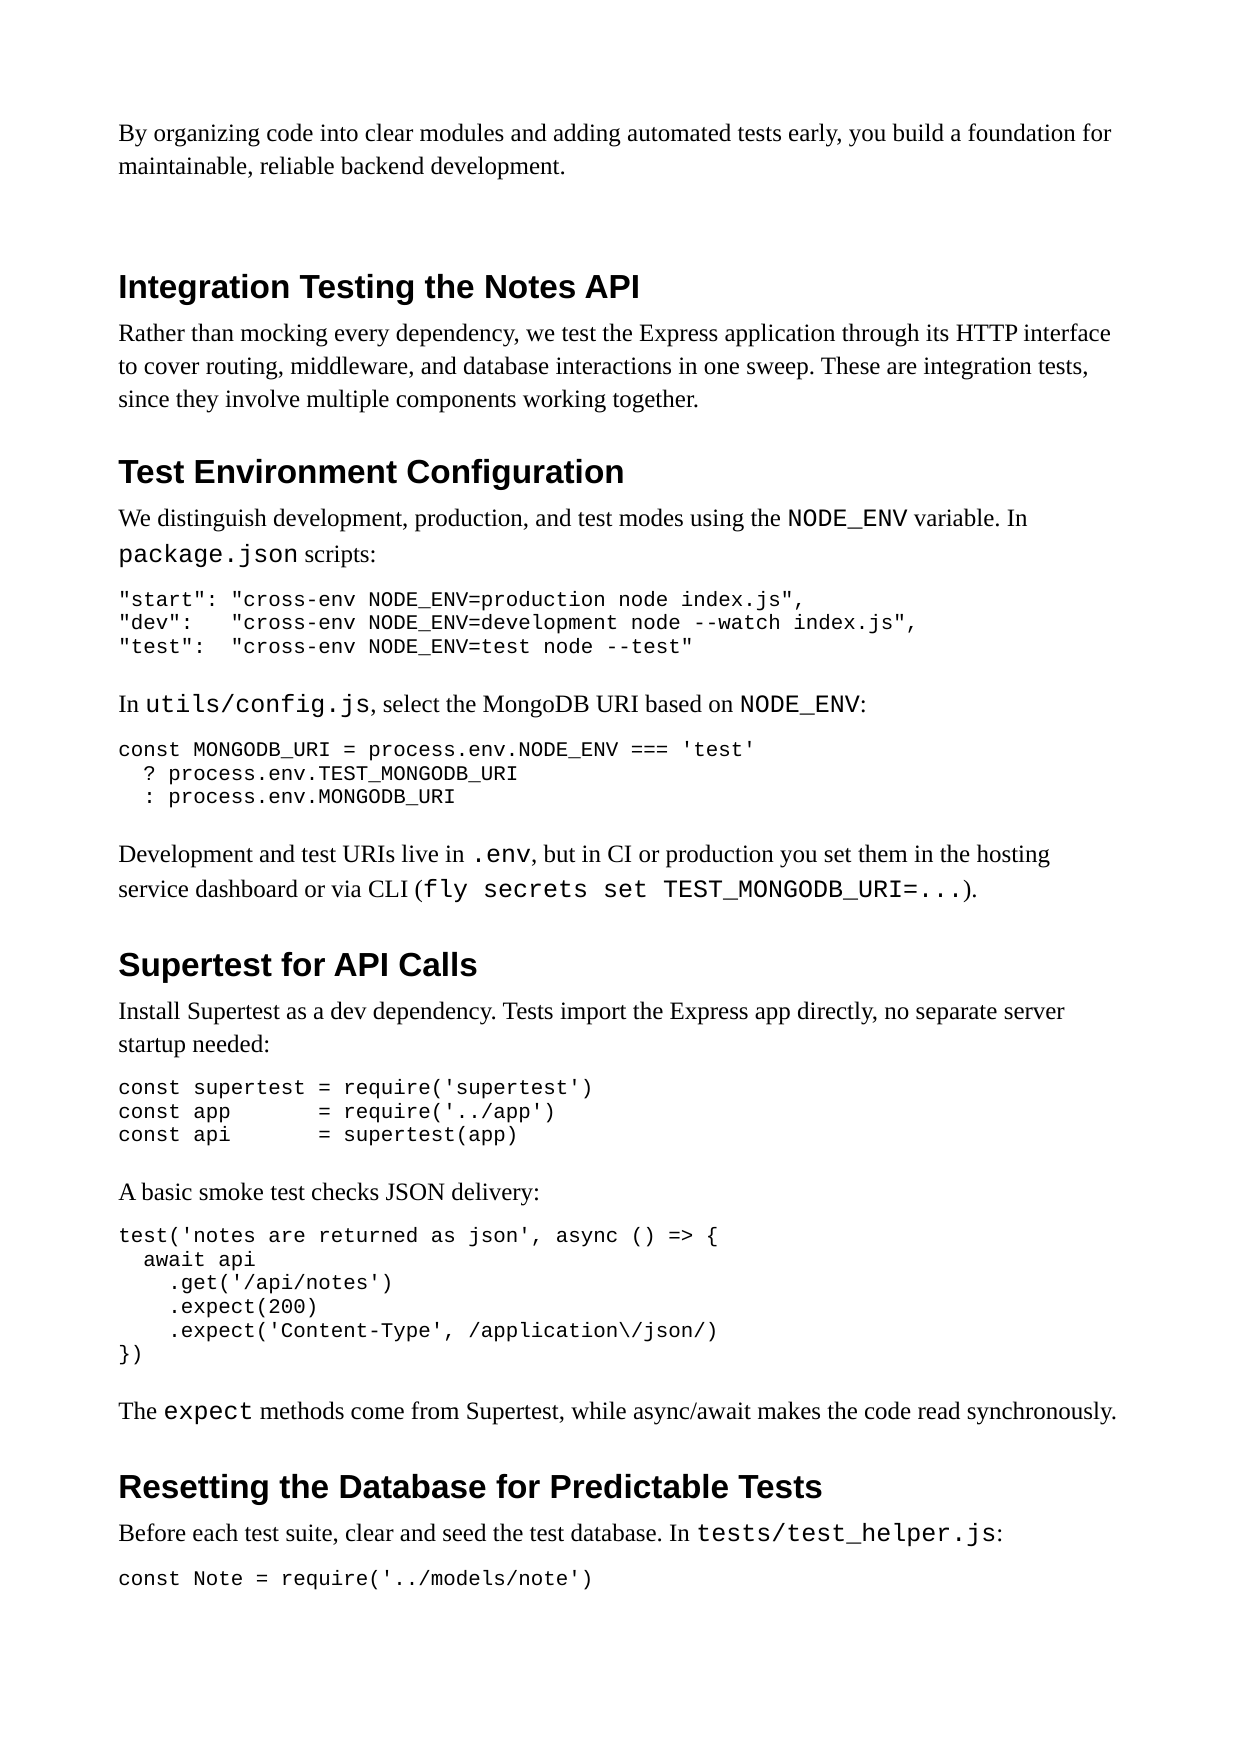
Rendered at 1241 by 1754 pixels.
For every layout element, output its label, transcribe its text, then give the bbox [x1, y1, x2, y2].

subtitle Resetting the Database for Predictable Tests [118, 1467, 1122, 1506]
text Before each test suite, clear and seed the test database. In tests/test_helper.js: [118, 1518, 1122, 1549]
text Install Supertest as a dev dependency. Tests import the Express app directly, no separate server startup needed: [118, 996, 1122, 1058]
text The expect methods come from Supertest, while async/await makes the code read synchronously. [118, 1396, 1122, 1427]
text .expect('Content-Type', /application\/json/) [118, 1319, 1122, 1343]
text By organizing code into clear modules and adding automated tests early, you build a foundation for maintainable, reliable backend development. [118, 118, 1122, 180]
text const api = supertest(app) [118, 1124, 1122, 1148]
text const app = require('../app') [118, 1101, 1122, 1124]
subtitle Supertest for API Calls [118, 945, 1122, 984]
text Rather than mocking every dependency, we test the Express application through its HTTP interface to cover routing, middleware, and database interactions in one sweep. These are integration tests, since they involve multiple components working together. [118, 318, 1122, 413]
text : process.env.MONGODB_URI [118, 786, 1122, 810]
text .expect(200) [118, 1296, 1122, 1319]
text We distinguish development, production, and test modes using the NODE_ENV variable. In package.json scripts: [118, 503, 1122, 569]
text A basic smoke test checks JSON delivery: [118, 1177, 1122, 1206]
text "start": "cross-env NODE_ENV=production node index.js", [118, 589, 1122, 612]
text ? process.env.TEST_MONGODB_URI [118, 763, 1122, 786]
text test('notes are returned as json', async () => { [118, 1225, 1122, 1249]
text const Note = require('../models/note') [118, 1568, 1122, 1592]
subtitle Test Environment Configuration [118, 453, 1122, 491]
text "test": "cross-env NODE_ENV=test node --test" [118, 636, 1122, 659]
text .get('/api/notes') [118, 1272, 1122, 1296]
text "dev": "cross-env NODE_ENV=development node --watch index.js", [118, 612, 1122, 636]
text }) [118, 1343, 1122, 1367]
subtitle Integration Testing the Notes API [118, 267, 1122, 306]
text In utils/config.js, select the MongoDB URI based on NODE_ENV: [118, 689, 1122, 720]
text const supertest = require('supertest') [118, 1077, 1122, 1101]
text Development and test URIs live in .env, but in CI or production you set them in the hosting service dashboard or via CLI (fly secrets set TEST_MONGODB_URI=...). [118, 839, 1122, 905]
text await api [118, 1249, 1122, 1272]
text const MONGODB_URI = process.env.NODE_ENV === 'test' [118, 739, 1122, 763]
